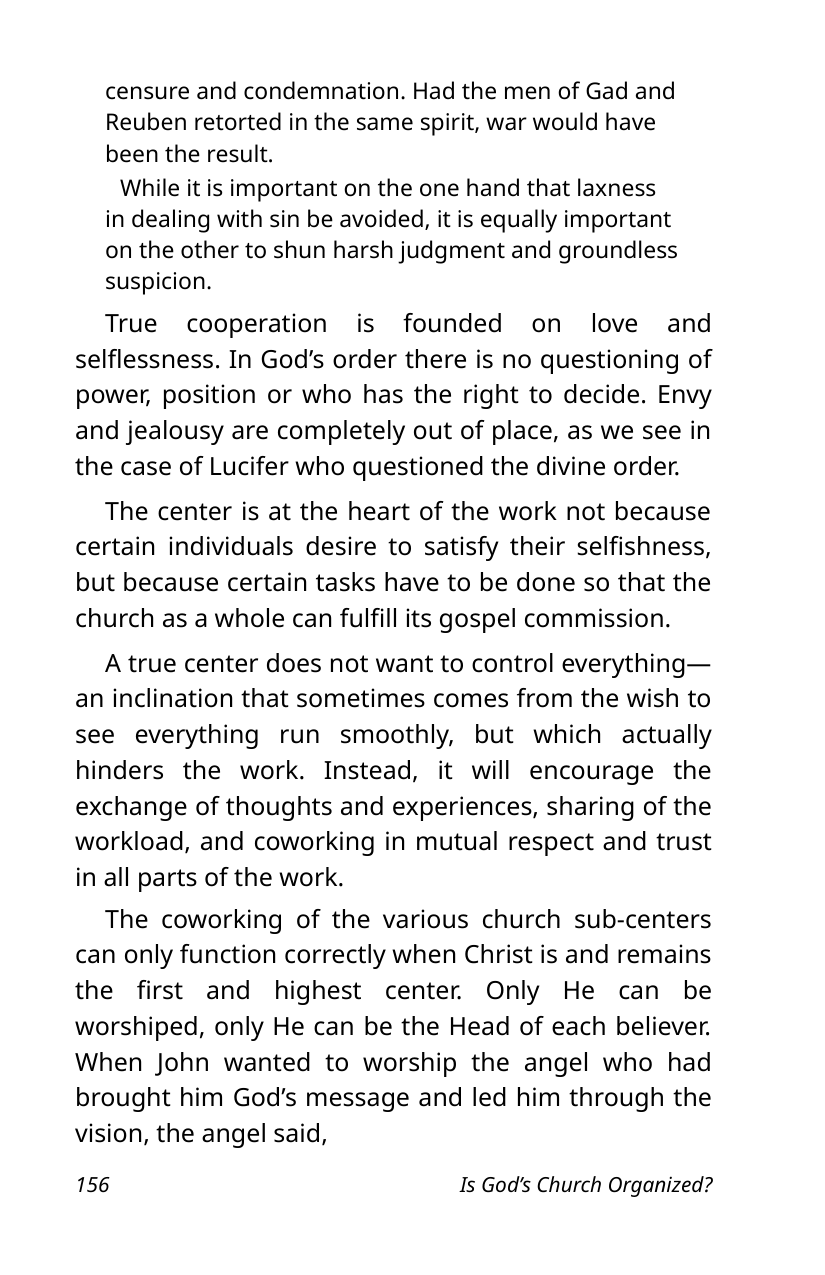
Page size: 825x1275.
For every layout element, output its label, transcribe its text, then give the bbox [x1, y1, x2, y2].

text censure and condemnation. Had the men of Gad and Reuben retorted in the same spirit, war would have been the result. [105, 75, 682, 169]
text While it is important on the one hand that laxness in dealing with sin be avoided, it is equally important on the other to shun harsh judgment and groundless suspicion. [105, 172, 682, 297]
text True cooperation is founded on love and selflessness. In God’s order there is no questioning of power, position or who has the right to decide. Envy and jealousy are completely out of place, as we see in the case of Lucifer who questioned the divine order. [75, 306, 712, 483]
text The coworking of the various church sub-centers can only function correctly when Christ is and remains the first and highest center. Only He can be worshiped, only He can be the Head of each believer. When John wanted to worship the angel who had brought him God’s message and led him through the vision, the angel said, [75, 901, 712, 1150]
text The center is at the heart of the work not because certain individuals desire to satisfy their selfishness, but because certain tasks have to be done so that the church as a whole can fulfill its gospel commission. [75, 493, 712, 634]
text A true center does not want to control everything—an inclination that sometimes comes from the wish to see everything run smoothly, but which actually hinders the work. Instead, it will encourage the exchange of thoughts and experiences, sharing of the workload, and coworking in mutual respect and trust in all parts of the work. [75, 645, 712, 894]
